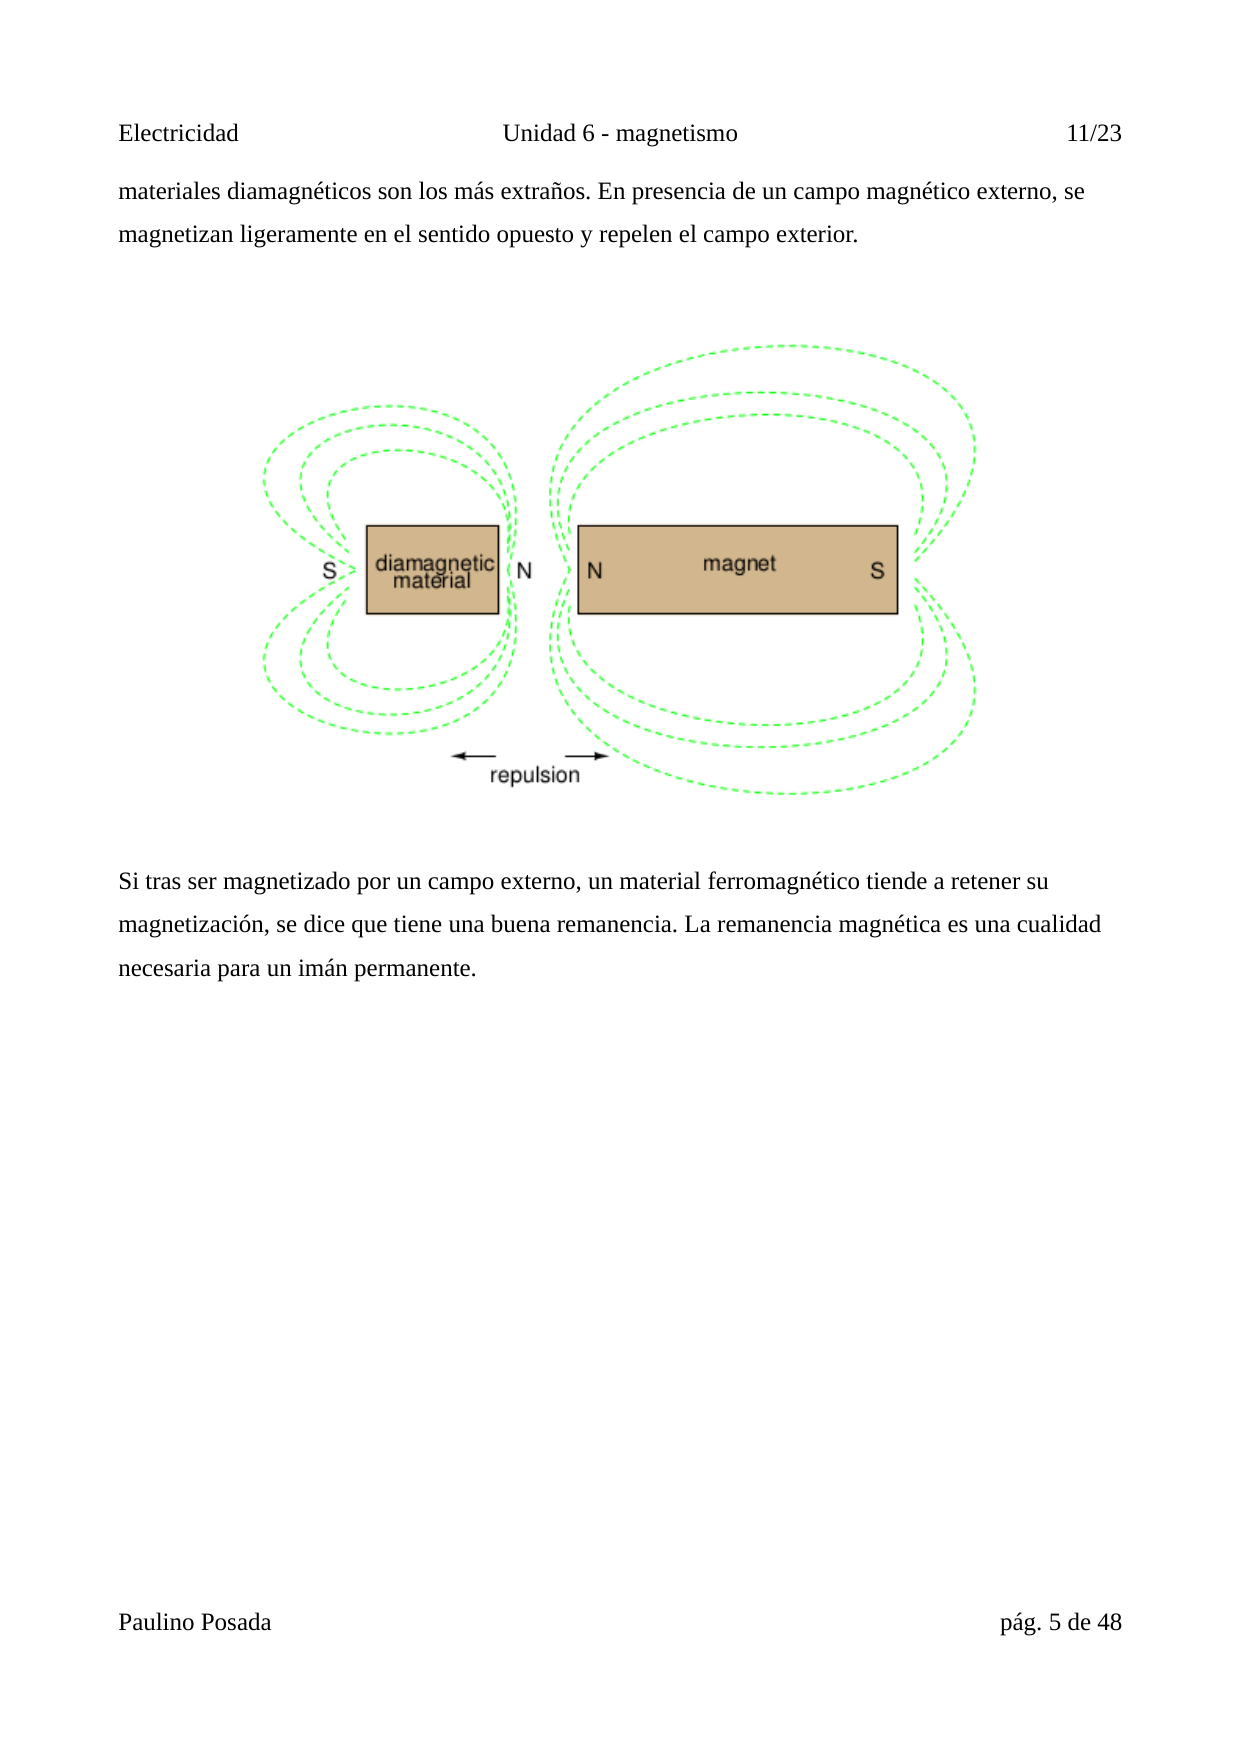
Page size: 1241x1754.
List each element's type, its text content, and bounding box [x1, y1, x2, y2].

text materiales diamagnéticos son los más extraños. En presencia de un campo magnético externo, se magnetizan ligeramente en el sentido opuesto y repelen el campo exterior. [118, 176, 1122, 248]
text Si tras ser magnetizado por un campo externo, un material ferromagnético tiende a retener su magnetización, se dice que tiene una buena remanencia. La remanencia magnética es una cualidad necesaria para un imán permanente. [118, 866, 1122, 981]
picture [249, 331, 991, 806]
